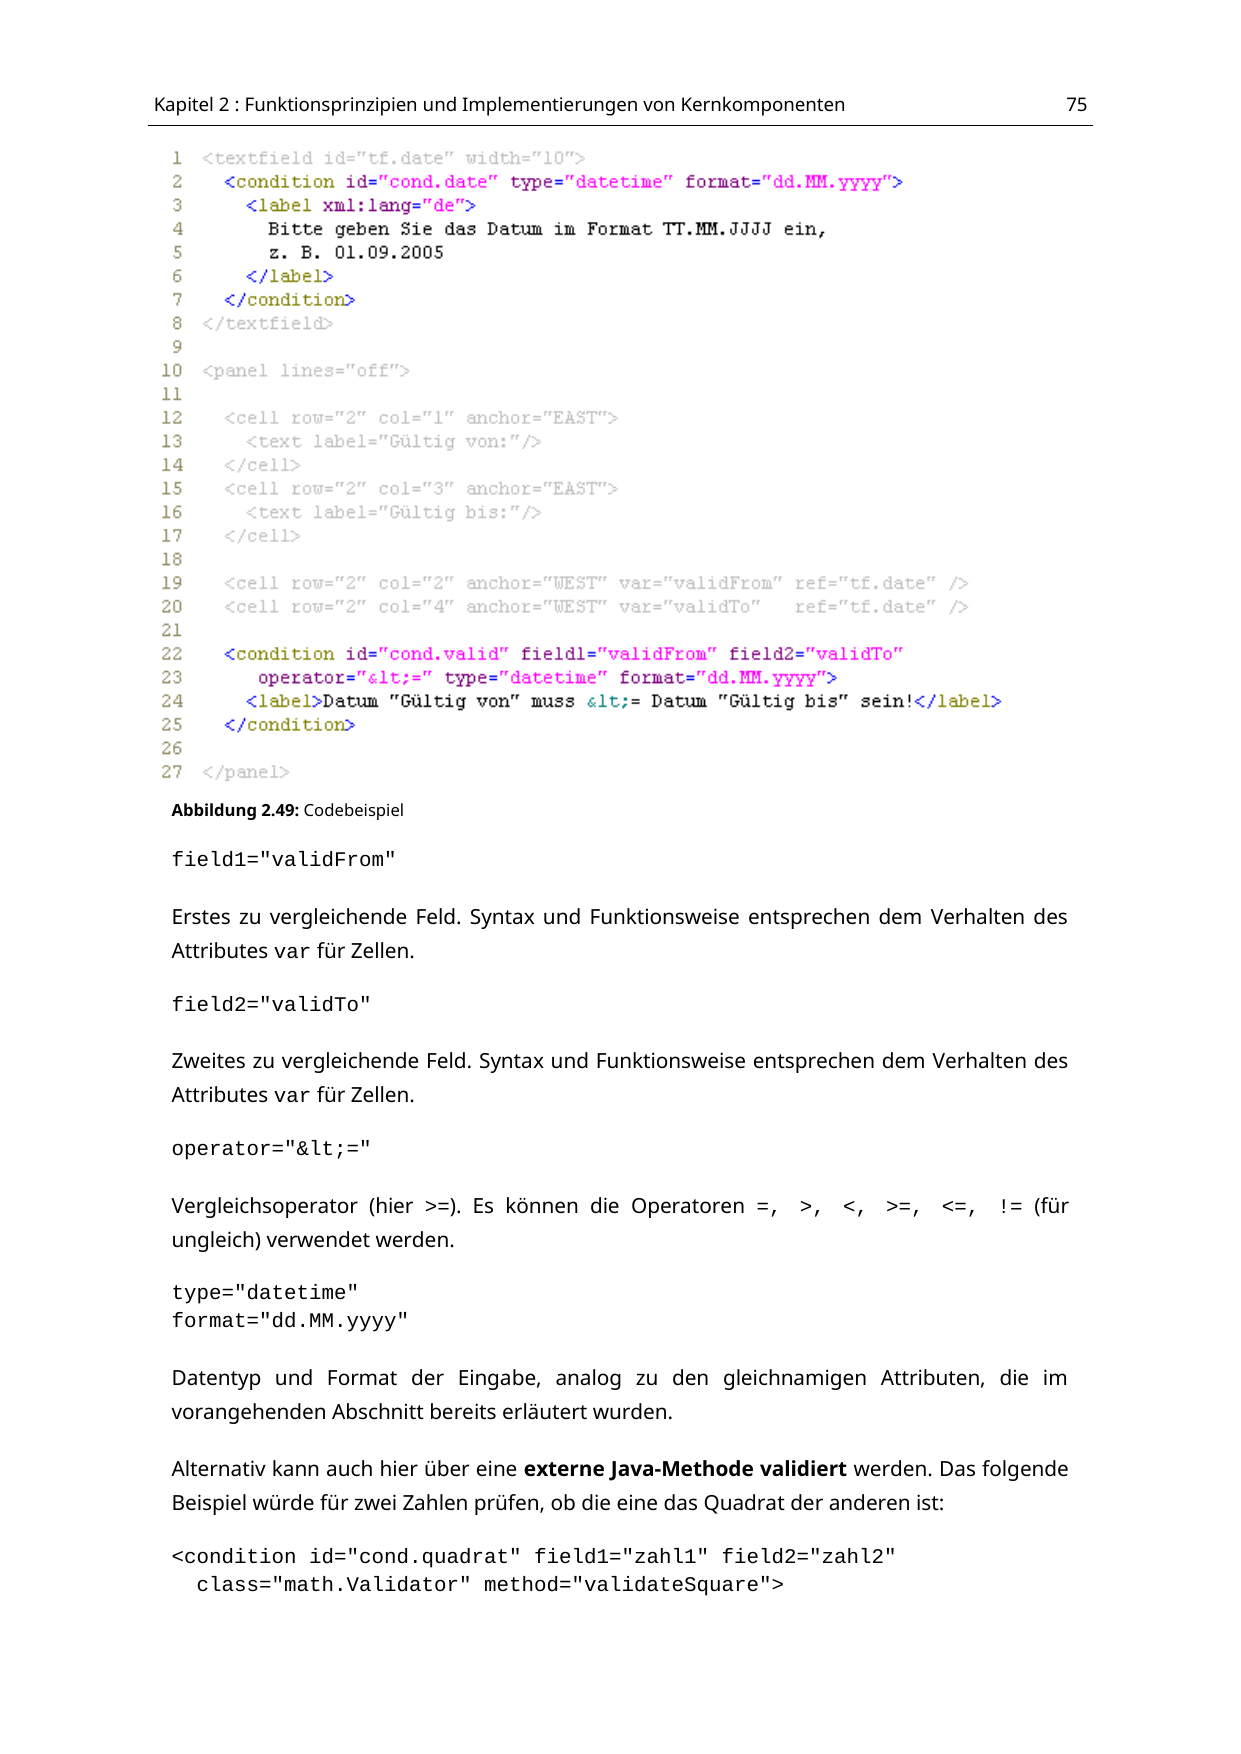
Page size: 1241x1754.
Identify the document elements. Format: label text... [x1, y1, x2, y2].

text Alternativ kann auch hier über eine externe Java-Methode validiert werden. Das folgende Beispiel würde für zwei Zahlen prüfen, ob die eine das Quadrat der anderen ist: [171, 1454, 1069, 1517]
text Zweites zu vergleichende Feld. Syntax und Funktionsweise entsprechen dem Verhalten des Attributes var für Zellen. [171, 1047, 1069, 1109]
text type="datetime" format="dd.MM.yyyy" [171, 1282, 1069, 1334]
text Vergleichsoperator (hier >=). Es können die Operatoren =, >, <, >=, <=, != (für ungleich) verwendet werden. [171, 1191, 1069, 1253]
text operator="&lt;=" [171, 1138, 1069, 1162]
text <condition id="cond.quadrat" field1="zahl1" field2="zahl2" class="math.Validator" method="validateSquare"> [171, 1546, 1069, 1598]
text field2="validTo" [171, 994, 1069, 1017]
text Erstes zu vergleichende Feld. Syntax und Funktionsweise entsprechen dem Verhalten des Attributes var für Zellen. [171, 902, 1069, 965]
text field1="validFrom" [171, 148, 1069, 873]
text Abbildung 2.49: Codebeispiel [171, 782, 996, 821]
text Datentyp und Format der Eingabe, analog zu den gleichnamigen Attributen, die im vorangehenden Abschnitt bereits erläutert wurden. [171, 1363, 1069, 1425]
